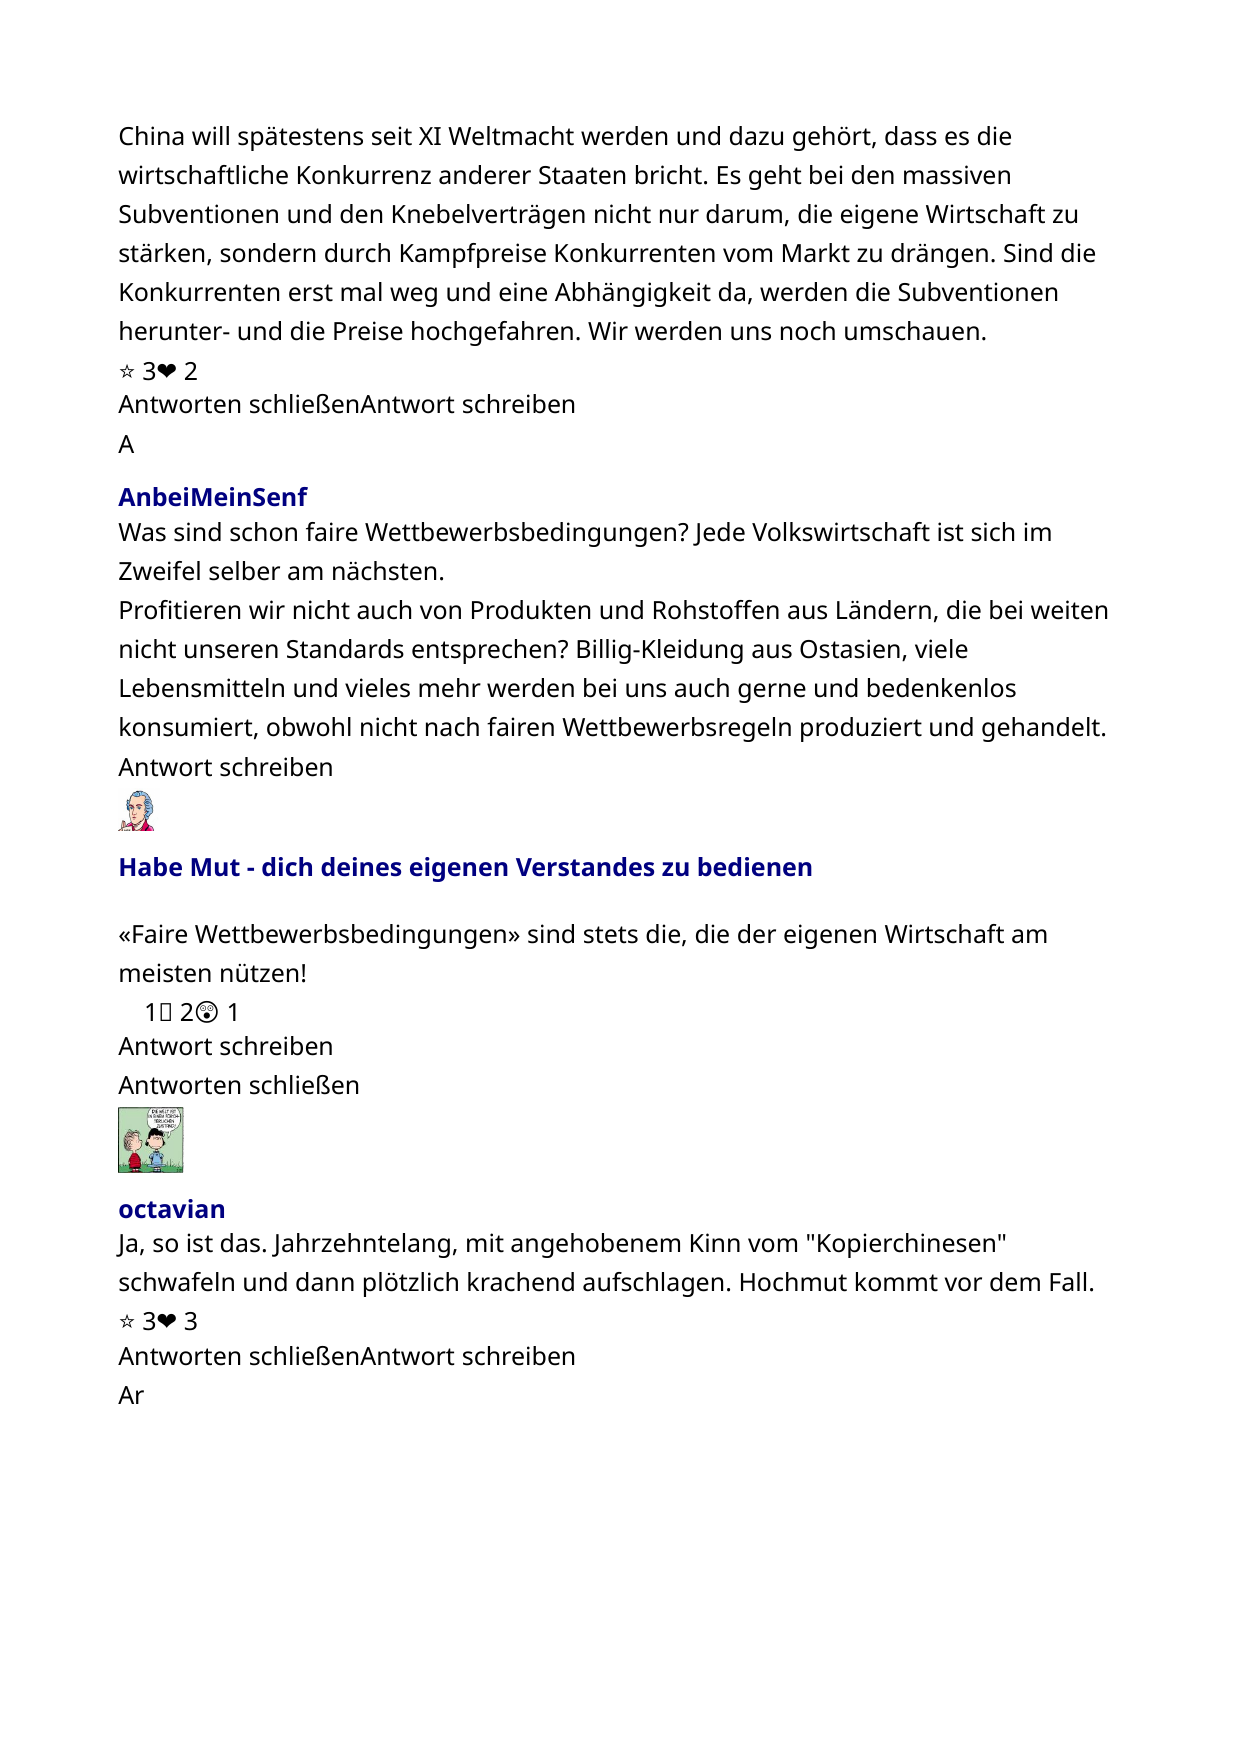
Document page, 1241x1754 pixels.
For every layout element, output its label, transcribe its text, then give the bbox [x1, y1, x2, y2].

text Antworten schließenAntwort schreiben [118, 1338, 1122, 1372]
subtitle octavian [118, 1192, 1122, 1226]
text Ja, so ist das. Jahrzehntelang, mit angehobenem Kinn vom "Kopierchinesen" schwafeln und dann plötzlich krachend aufschlagen. Hochmut kommt vor dem Fall. [118, 1226, 1122, 1299]
text Profitieren wir nicht auch von Produkten und Rohstoffen aus Ländern, die bei weiten nicht unseren Standards entsprechen? Billig-Kleidung aus Ostasien, viele Lebensmitteln und vieles mehr werden bei uns auch gerne und bedenkenlos konsumiert, obwohl nicht nach fairen Wettbewerbsregeln produziert und gehandelt. [118, 592, 1122, 744]
text «Faire Wettbewerbsbedingungen» sind stets die, die der eigenen Wirtschaft am meisten nützen! [118, 916, 1122, 990]
text A [118, 426, 1122, 460]
text Antwort schreiben [118, 749, 1122, 783]
text China will spätestens seit XI Weltmacht werden und dazu gehört, dass es die wirtschaftliche Konkurrenz anderer Staaten bricht. Es geht bei den massiven Subventionen und den Knebelverträgen nicht nur darum, die eigene Wirtschaft zu stärken, sondern durch Kampfpreise Konkurrenten vom Markt zu drängen. Sind die Konkurrenten erst mal weg und eine Abhängigkeit da, werden die Subventionen herunter- und die Preise hochgefahren. Wir werden uns noch umschauen. [118, 118, 1122, 348]
text ⭐️ 3❤️ 2 [118, 353, 1122, 387]
subtitle AnbeiMeinSenf [118, 480, 1122, 514]
picture [118, 1107, 184, 1173]
text Antworten schließen [118, 1068, 1122, 1102]
text Antwort schreiben [118, 1029, 1122, 1063]
subtitle Habe Mut - dich deines eigenen Verstandes zu bedienen [118, 849, 1122, 883]
text Was sind schon faire Wettbewerbsbedingungen? Jede Volkswirtschaft ist sich im Zweifel selber am nächsten. [118, 514, 1122, 587]
text Ar [118, 1377, 1122, 1411]
picture [118, 788, 161, 831]
text ⭐️ 3❤️ 3 [118, 1304, 1122, 1338]
text Antworten schließenAntwort schreiben [118, 387, 1122, 421]
text 🙁 1🤨 2😲 1 [118, 995, 1122, 1029]
